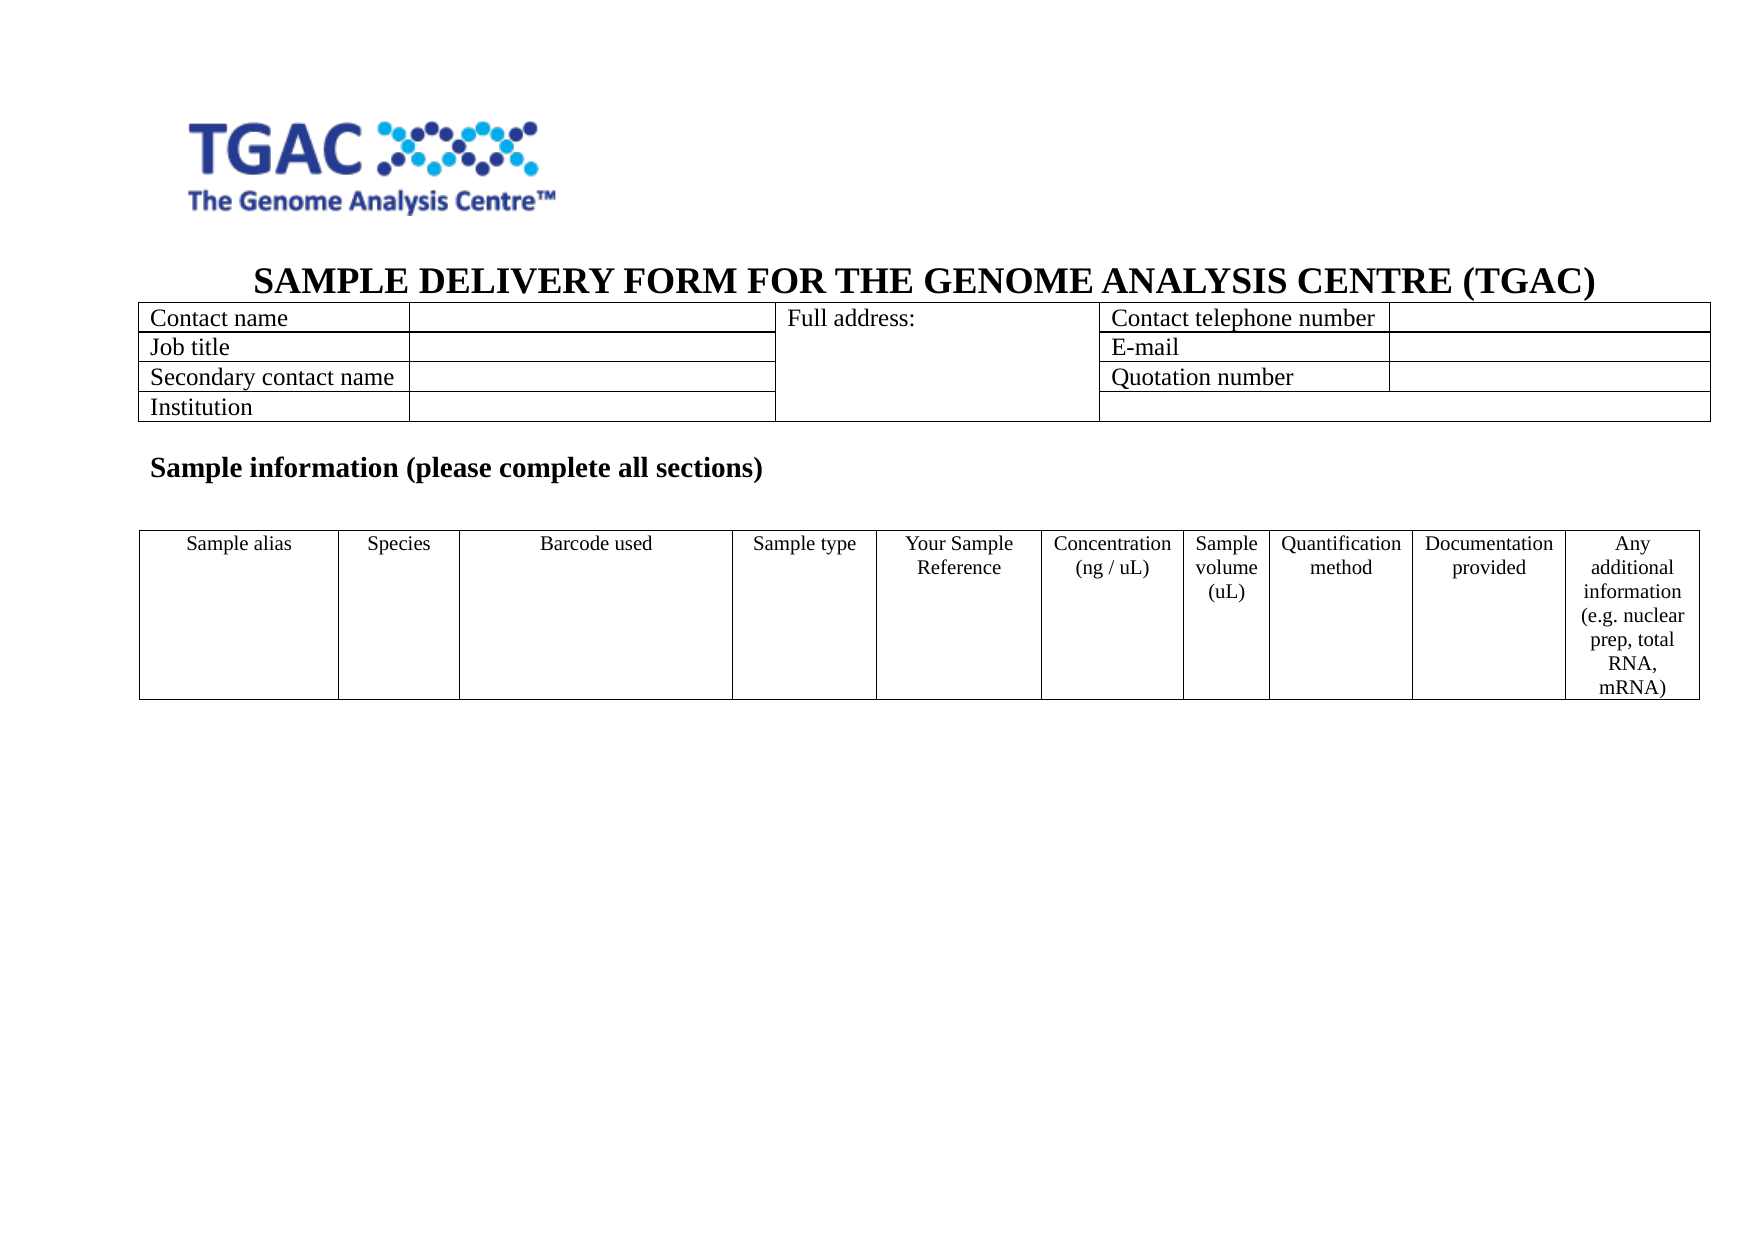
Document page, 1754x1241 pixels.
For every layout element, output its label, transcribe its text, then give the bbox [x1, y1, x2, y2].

table_header Concentration (ng / uL) [1042, 531, 1183, 699]
table_header Contact name [139, 303, 409, 331]
table_header Species [339, 531, 459, 699]
text SAMPLE DELIVERY FORM FOR THE GENOME ANALYSIS CENTRE (TGAC) [150, 258, 1699, 302]
text Sample information (please complete all sections) [150, 451, 1699, 484]
table_header Contact telephone number [1100, 303, 1389, 331]
table_cell [410, 333, 775, 361]
table_header Any additional information (e.g. nuclear prep, total RNA, mRNA) [1566, 531, 1699, 699]
table_cell [1390, 333, 1710, 361]
table_cell Secondary contact name [139, 362, 409, 391]
table_cell Job title [139, 333, 409, 361]
table_cell [410, 362, 775, 391]
picture [188, 121, 556, 216]
table_cell E-mail [1100, 333, 1389, 361]
table_header Your Sample Reference [877, 531, 1041, 699]
table_header Sample volume (uL) [1184, 531, 1269, 699]
table_cell [410, 392, 775, 421]
table_cell Quotation number [1100, 362, 1389, 391]
table_cell Institution [139, 392, 409, 421]
table_header [410, 303, 775, 331]
table_header Sample alias [140, 531, 338, 699]
table_header Barcode used [460, 531, 732, 699]
table_header [1390, 303, 1710, 331]
table_header Sample type [733, 531, 876, 699]
table_cell [1100, 392, 1710, 421]
table_header Quantification method [1270, 531, 1412, 699]
table_header Full address: [776, 303, 1099, 421]
table_header Documentation provided [1413, 531, 1565, 699]
table_cell [1390, 362, 1710, 391]
